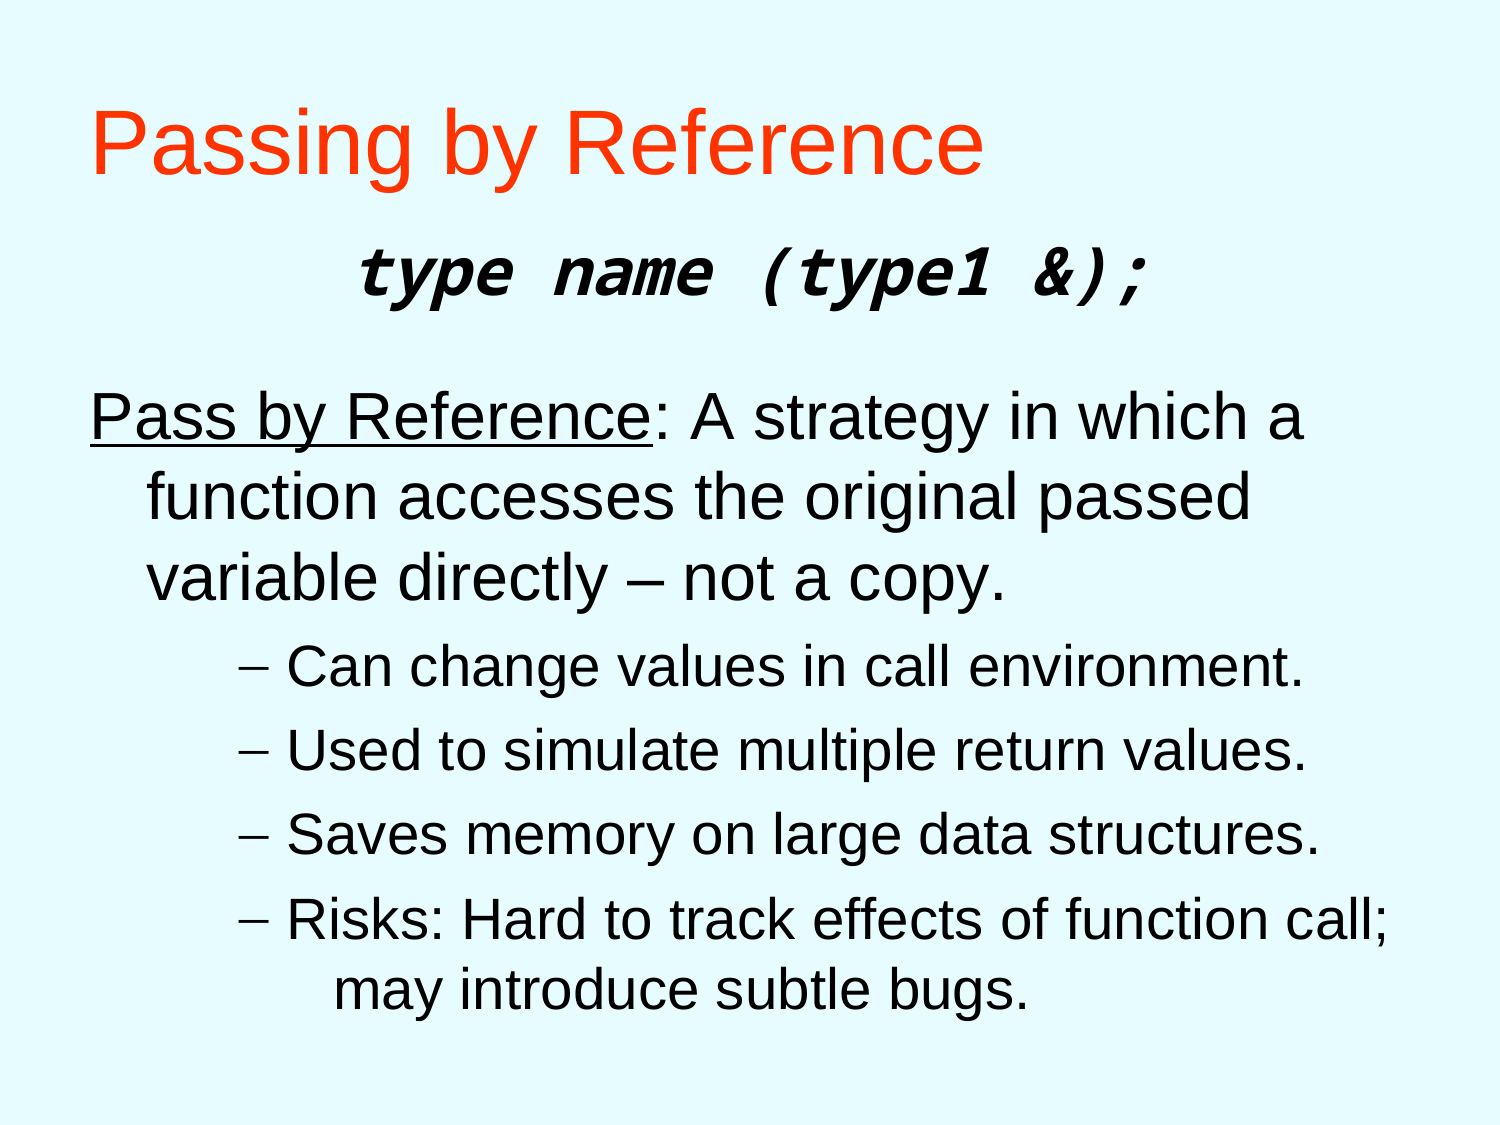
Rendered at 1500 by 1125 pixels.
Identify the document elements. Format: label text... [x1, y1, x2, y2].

text_box type name (type1 &); [270, 221, 1230, 330]
title Passing by Reference [75, 45, 1423, 231]
list Pass by Reference: A strategy in which a function accesses the original passed variable directly – not a copy. Can change values in call environment. Used to simulate multiple return values. Saves memory on large data structures. Risks: Hard to track effects of function call; may introduce subtle bugs. [75, 365, 1423, 1051]
